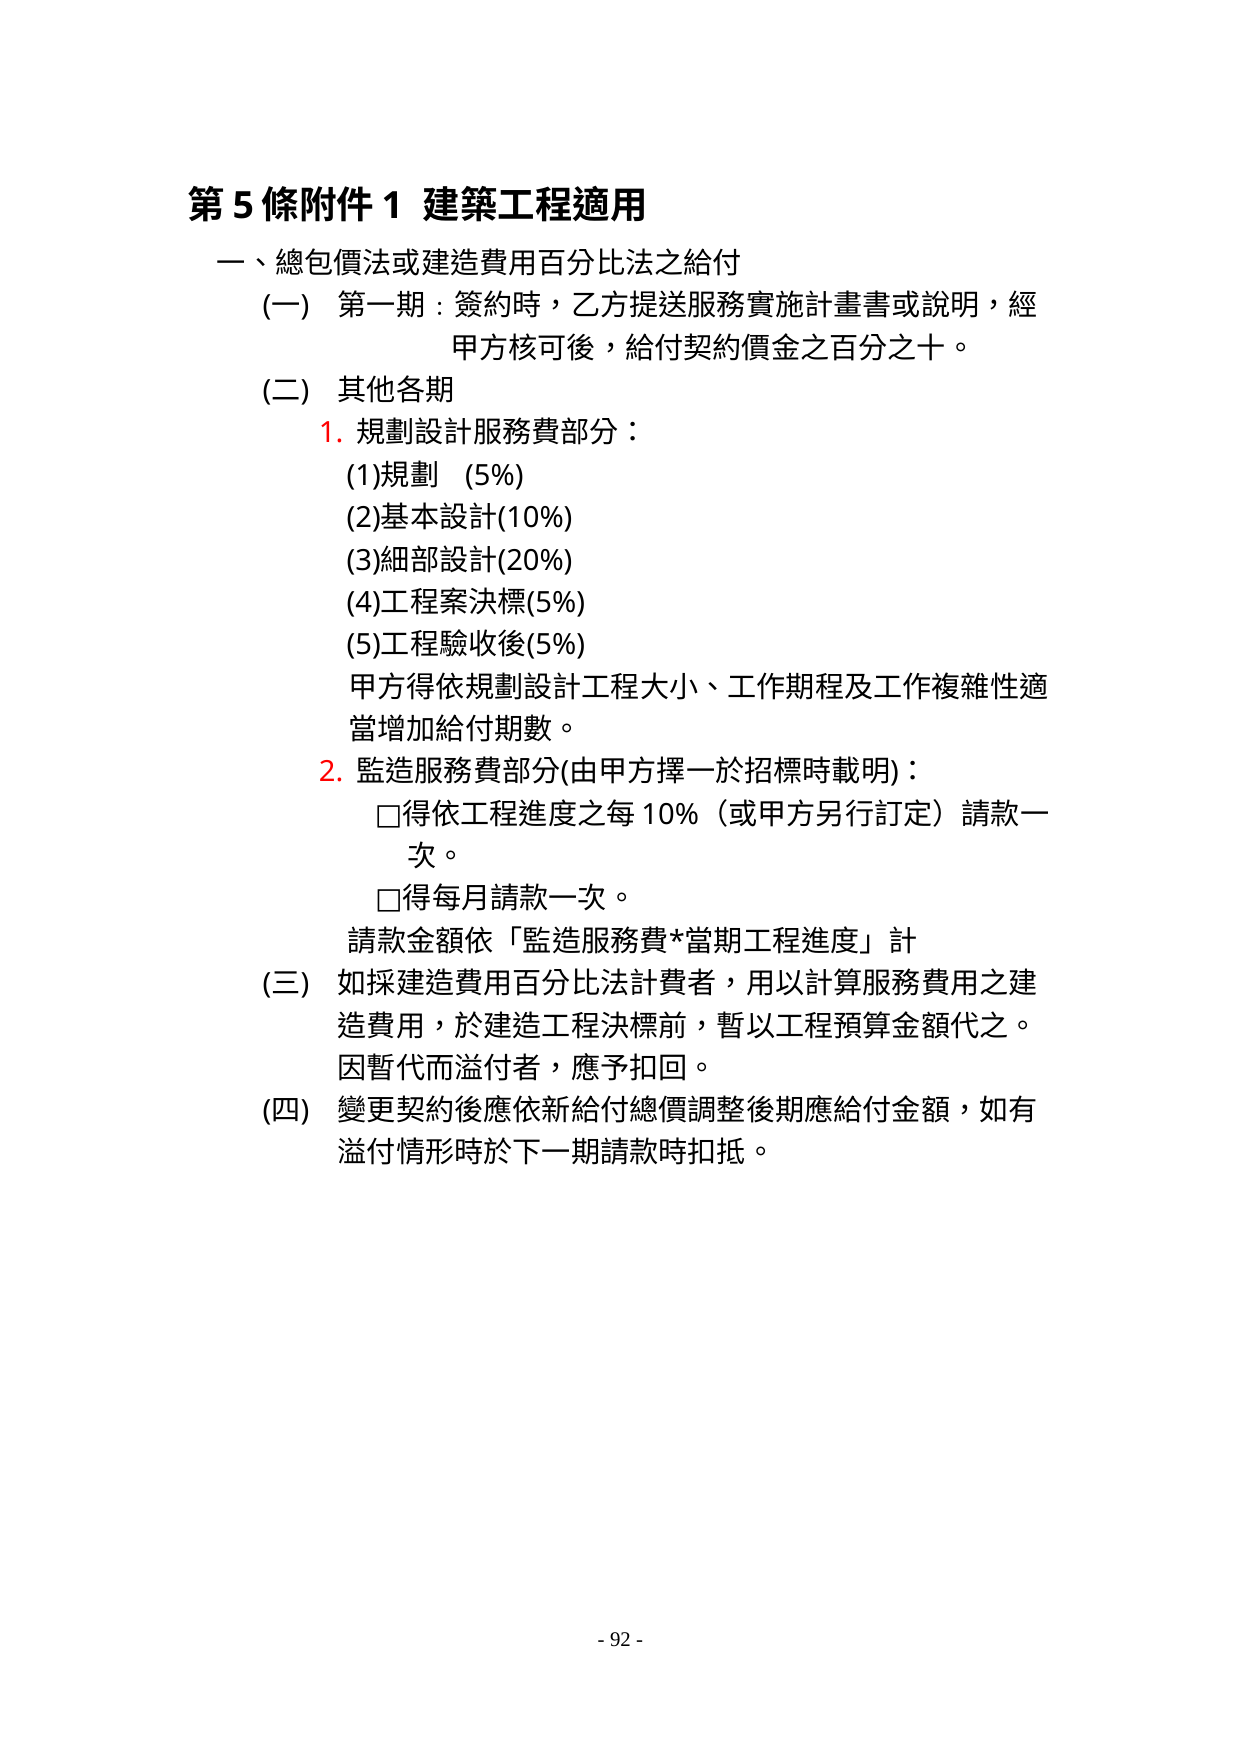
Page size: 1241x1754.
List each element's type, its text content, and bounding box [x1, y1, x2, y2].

list 變更契約後應依新給付總價調整後期應給付金額，如有溢付情形時於下一期請款時扣抵。 [262, 1087, 1053, 1171]
list 規劃設計服務費部分： [319, 409, 1053, 451]
text (3)細部設計(20%) [288, 536, 1053, 578]
list 監造服務費部分(由甲方擇一於招標時載明)： [319, 748, 1053, 790]
text 一、總包價法或建造費用百分比法之給付 [187, 239, 1053, 282]
text 甲方得依規劃設計工程大小、工作期程及工作複雜性適當增加給付期數。 [348, 663, 1053, 748]
text (1)規劃 (5%) [288, 451, 1053, 494]
text (5)工程驗收後(5%) [288, 621, 1053, 663]
list 如採建造費用百分比法計費者，用以計算服務費用之建造費用，於建造工程決標前，暫以工程預算金額代之。因暫代而溢付者，應予扣回。 [262, 960, 1053, 1087]
text □得依工程進度之每10%（或甲方另行訂定）請款一次。 [374, 790, 1053, 875]
text (4)工程案決標(5%) [288, 578, 1053, 621]
text (2)基本設計(10%) [288, 494, 1053, 536]
text 請款金額依「監造服務費*當期工程進度」計 [309, 917, 1053, 960]
text 第5條附件1 建築工程適用 [187, 164, 1053, 239]
list 第一期﹕簽約時，乙方提送服務實施計畫書或說明，經甲方核可後，給付契約價金之百分之十。 [262, 282, 1053, 366]
text □得每月請款一次。 [375, 875, 1053, 917]
list 其他各期 [262, 366, 1053, 409]
